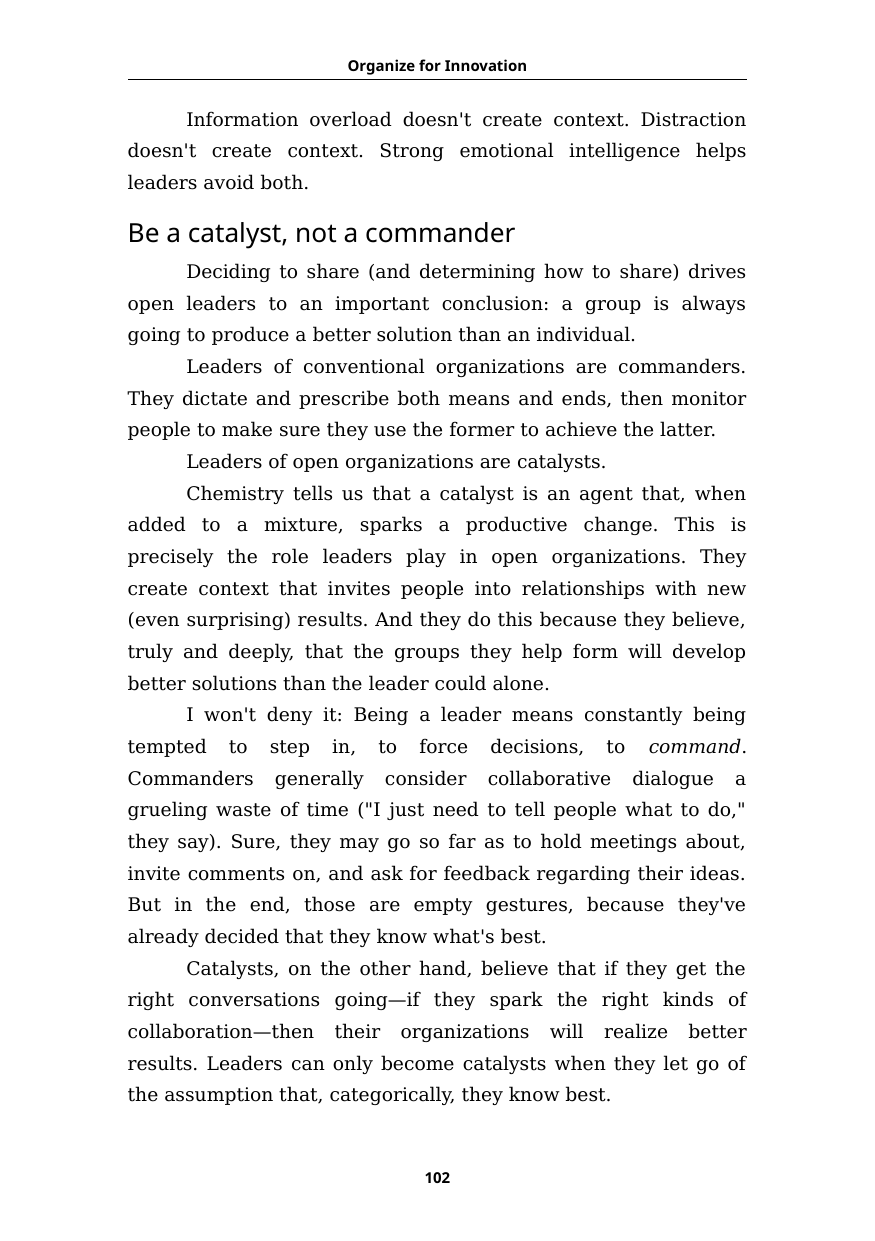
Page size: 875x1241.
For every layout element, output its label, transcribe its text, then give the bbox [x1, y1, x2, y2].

text Leaders of conventional organizations are commanders. They dictate and prescribe both means and ends, then monitor people to make sure they use the former to achieve the latter. [127, 356, 747, 441]
text Chemistry tells us that a catalyst is an agent that, when added to a mixture, sparks a productive change. This is precisely the role leaders play in open organizations. They create context that invites people into relationships with new (even surprising) results. And they do this because they believe, truly and deeply, that the groups they help form will develop better solutions than the leader could alone. [127, 483, 747, 695]
text Deciding to share (and determining how to share) drives open leaders to an important conclusion: a group is always going to produce a better solution than an individual. [127, 261, 747, 346]
text Catalysts, on the other hand, believe that if they get the right conversations going—if they spark the right kinds of collaboration—then their organizations will realize better results. Leaders can only become catalysts when they let go of the assumption that, categorically, they know best. [127, 958, 747, 1106]
text Information overload doesn't create context. Distraction doesn't create context. Strong emotional intelligence helps leaders avoid both. [127, 109, 747, 194]
subtitle Be a catalyst, not a commander [127, 218, 747, 249]
text I won't deny it: Being a leader means constantly being tempted to step in, to force decisions, to command. Commanders generally consider collaborative dialogue a grueling waste of time ("I just need to tell people what to do," they say). Sure, they may go so far as to hold meetings about, invite comments on, and ask for feedback regarding their ideas. But in the end, those are empty gestures, because they've already decided that they know what's best. [127, 704, 747, 948]
text Leaders of open organizations are catalysts. [127, 451, 747, 473]
